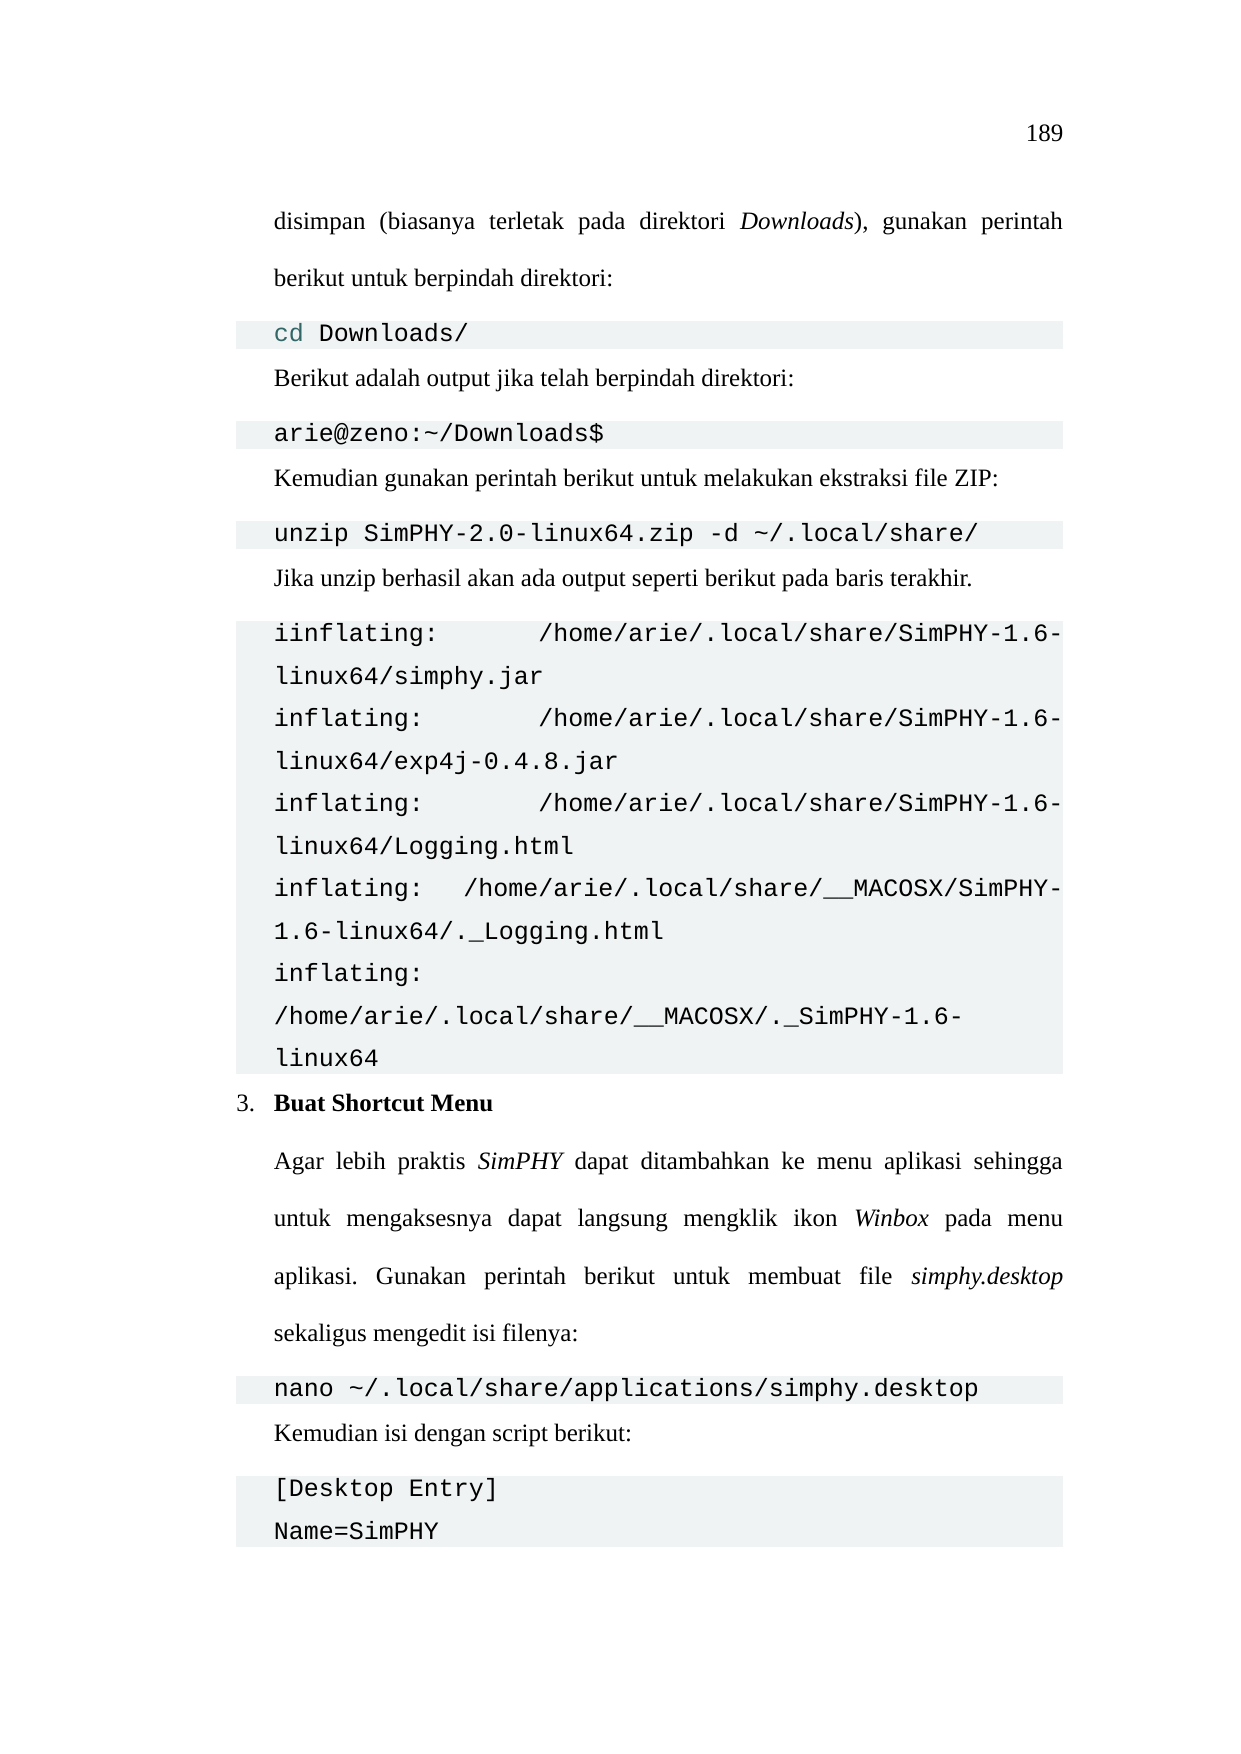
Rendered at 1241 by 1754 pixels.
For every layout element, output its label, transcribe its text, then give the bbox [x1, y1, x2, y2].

list iinflating: /home/arie/.local/share/SimPHY-1.6-linux64/simphy.jar [236, 621, 1063, 692]
list inflating: /home/arie/.local/share/__MACOSX/SimPHY-1.6-linux64/._Logging.html [236, 876, 1063, 947]
list Name=SimPHY [236, 1518, 1063, 1547]
list Jika unzip berhasil akan ada output seperti berikut pada baris terakhir. [236, 563, 1063, 592]
list inflating: /home/arie/.local/share/SimPHY-1.6-linux64/exp4j-0.4.8.jar [236, 706, 1063, 777]
list Buat Shortcut Menu [236, 1088, 1063, 1117]
list Kemudian isi dengan script berikut: [236, 1418, 1063, 1447]
list Kemudian gunakan perintah berikut untuk melakukan ekstraksi file ZIP: [236, 463, 1063, 492]
list unzip SimPHY-2.0-linux64.zip -d ~/.local/share/ [236, 521, 1063, 549]
list [Desktop Entry] [236, 1476, 1063, 1504]
list disimpan (biasanya terletak pada direktori Downloads), gunakan perintah berikut untuk berpindah direktori: [236, 206, 1063, 292]
list Agar lebih praktis SimPHY dapat ditambahkan ke menu aplikasi sehingga untuk mengaksesnya dapat langsung mengklik ikon Winbox pada menu aplikasi. Gunakan perintah berikut untuk membuat file simphy.desktop sekaligus mengedit isi filenya: [236, 1146, 1063, 1347]
list cd Downloads/ [236, 321, 1063, 349]
list arie@zeno:~/Downloads$ [236, 421, 1063, 449]
list inflating: /home/arie/.local/share/SimPHY-1.6-linux64/Logging.html [236, 791, 1063, 862]
list Berikut adalah output jika telah berpindah direktori: [236, 363, 1063, 392]
list inflating: /home/arie/.local/share/__MACOSX/._SimPHY-1.6-linux64 [236, 961, 1063, 1074]
list nano ~/.local/share/applications/simphy.desktop [236, 1376, 1063, 1404]
